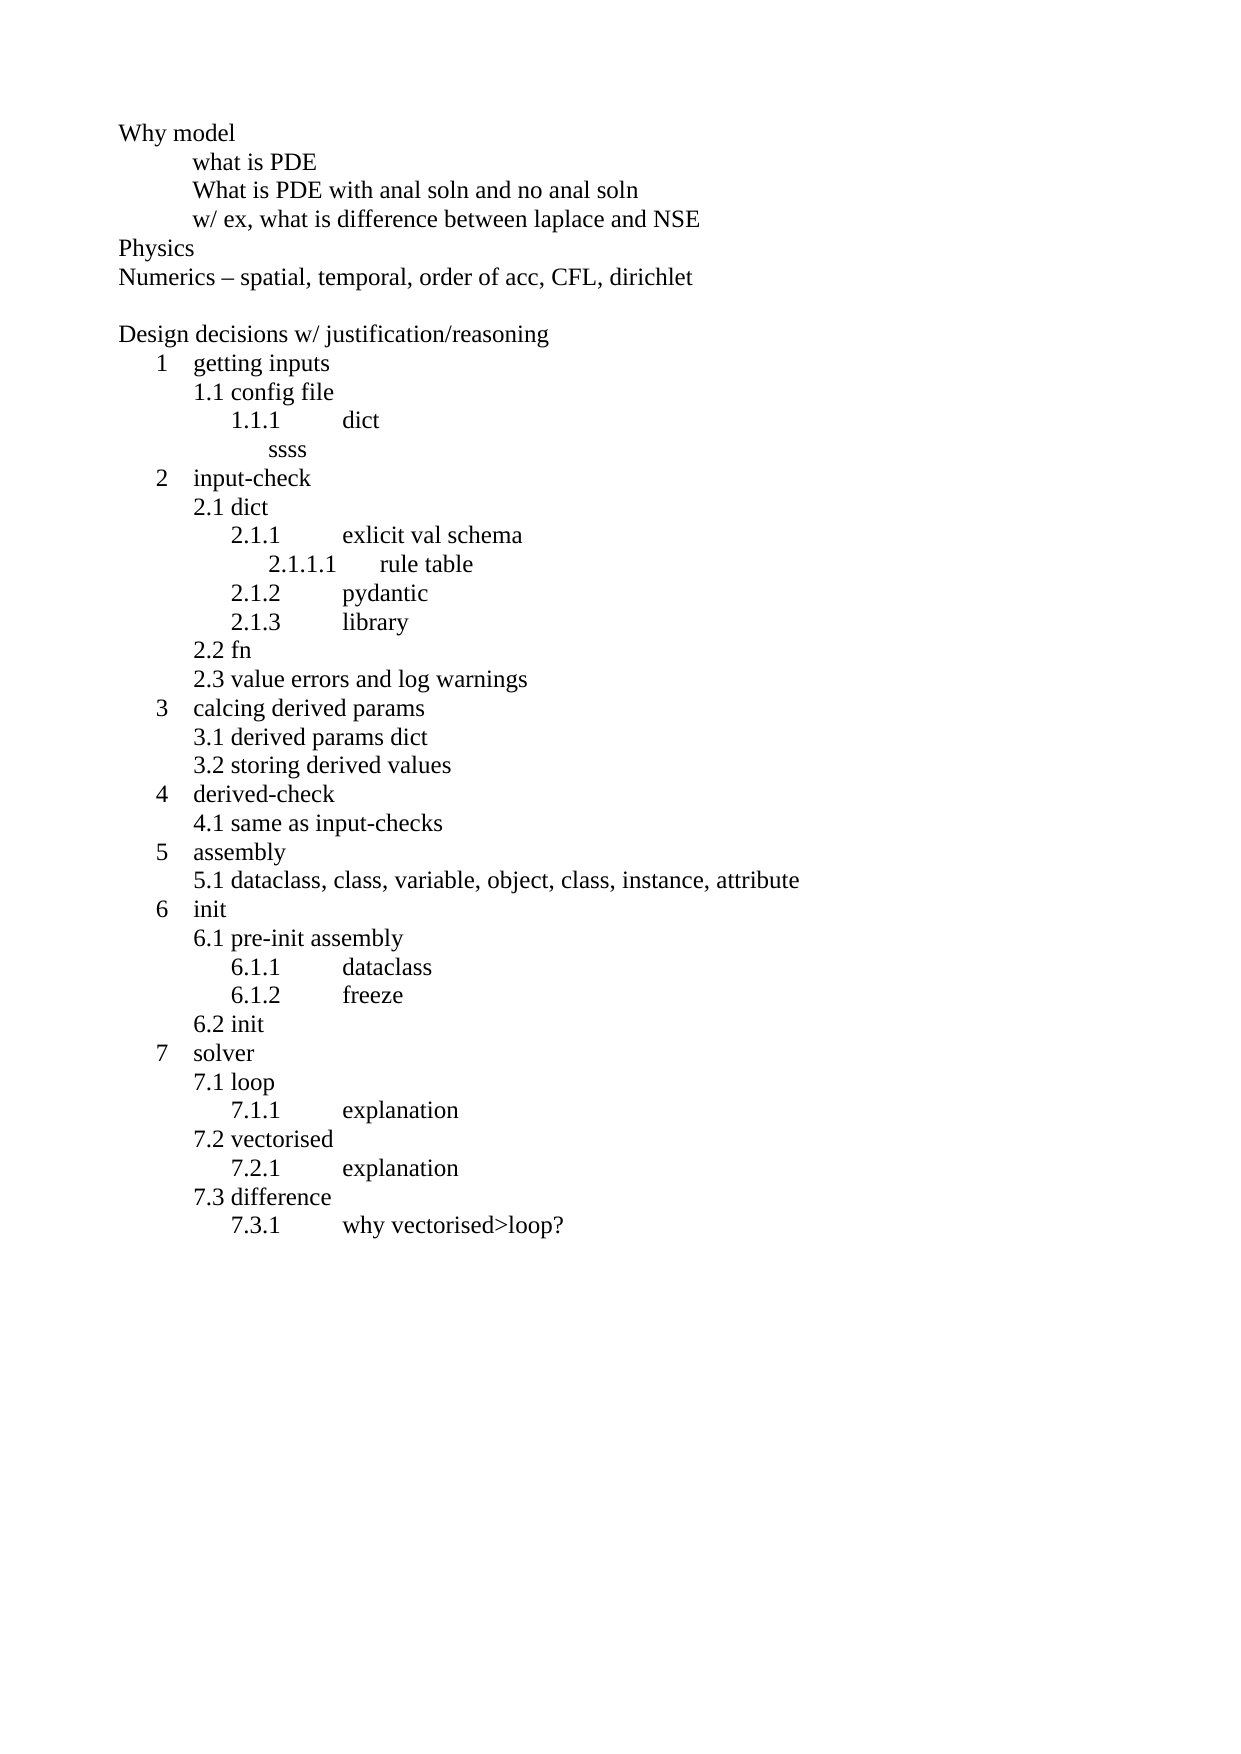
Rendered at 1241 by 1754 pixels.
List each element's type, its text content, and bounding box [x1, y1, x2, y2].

list dataclass, class, variable, object, class, instance, attribute [193, 866, 1122, 894]
list exlicit val schema [231, 521, 1122, 549]
list dict [231, 406, 1122, 434]
list freeze [231, 981, 1122, 1009]
list assembly [156, 837, 1122, 866]
list dataclass [231, 952, 1122, 981]
list vectorised [193, 1124, 1122, 1153]
list ssss [231, 434, 1122, 463]
list loop [193, 1067, 1122, 1096]
list fn [193, 636, 1122, 664]
list explanation [231, 1096, 1122, 1124]
list config file [193, 377, 1122, 406]
text What is PDE with anal soln and no anal soln [118, 176, 1122, 204]
text Numerics – spatial, temporal, order of acc, CFL, dirichlet [118, 262, 1122, 291]
list getting inputs [156, 348, 1122, 377]
list why vectorised>loop? [231, 1211, 1122, 1239]
list storing derived values [193, 751, 1122, 779]
list difference [193, 1182, 1122, 1211]
list explanation [231, 1153, 1122, 1182]
list calcing derived params [156, 693, 1122, 722]
list pydantic [231, 578, 1122, 607]
list rule table [268, 549, 1122, 578]
text Why model [118, 118, 1122, 147]
text w/ ex, what is difference between laplace and NSE [118, 204, 1122, 233]
list library [231, 607, 1122, 636]
list init [156, 894, 1122, 923]
list derived params dict [193, 722, 1122, 751]
list input-check [156, 463, 1122, 492]
list dict [193, 492, 1122, 521]
list solver [156, 1038, 1122, 1067]
text Design decisions w/ justification/reasoning [118, 319, 1122, 348]
list pre-init assembly [193, 923, 1122, 952]
text what is PDE [118, 147, 1122, 176]
text Physics [118, 233, 1122, 262]
list init [193, 1009, 1122, 1038]
list value errors and log warnings [193, 664, 1122, 693]
list same as input-checks [193, 808, 1122, 837]
list derived-check [156, 779, 1122, 808]
